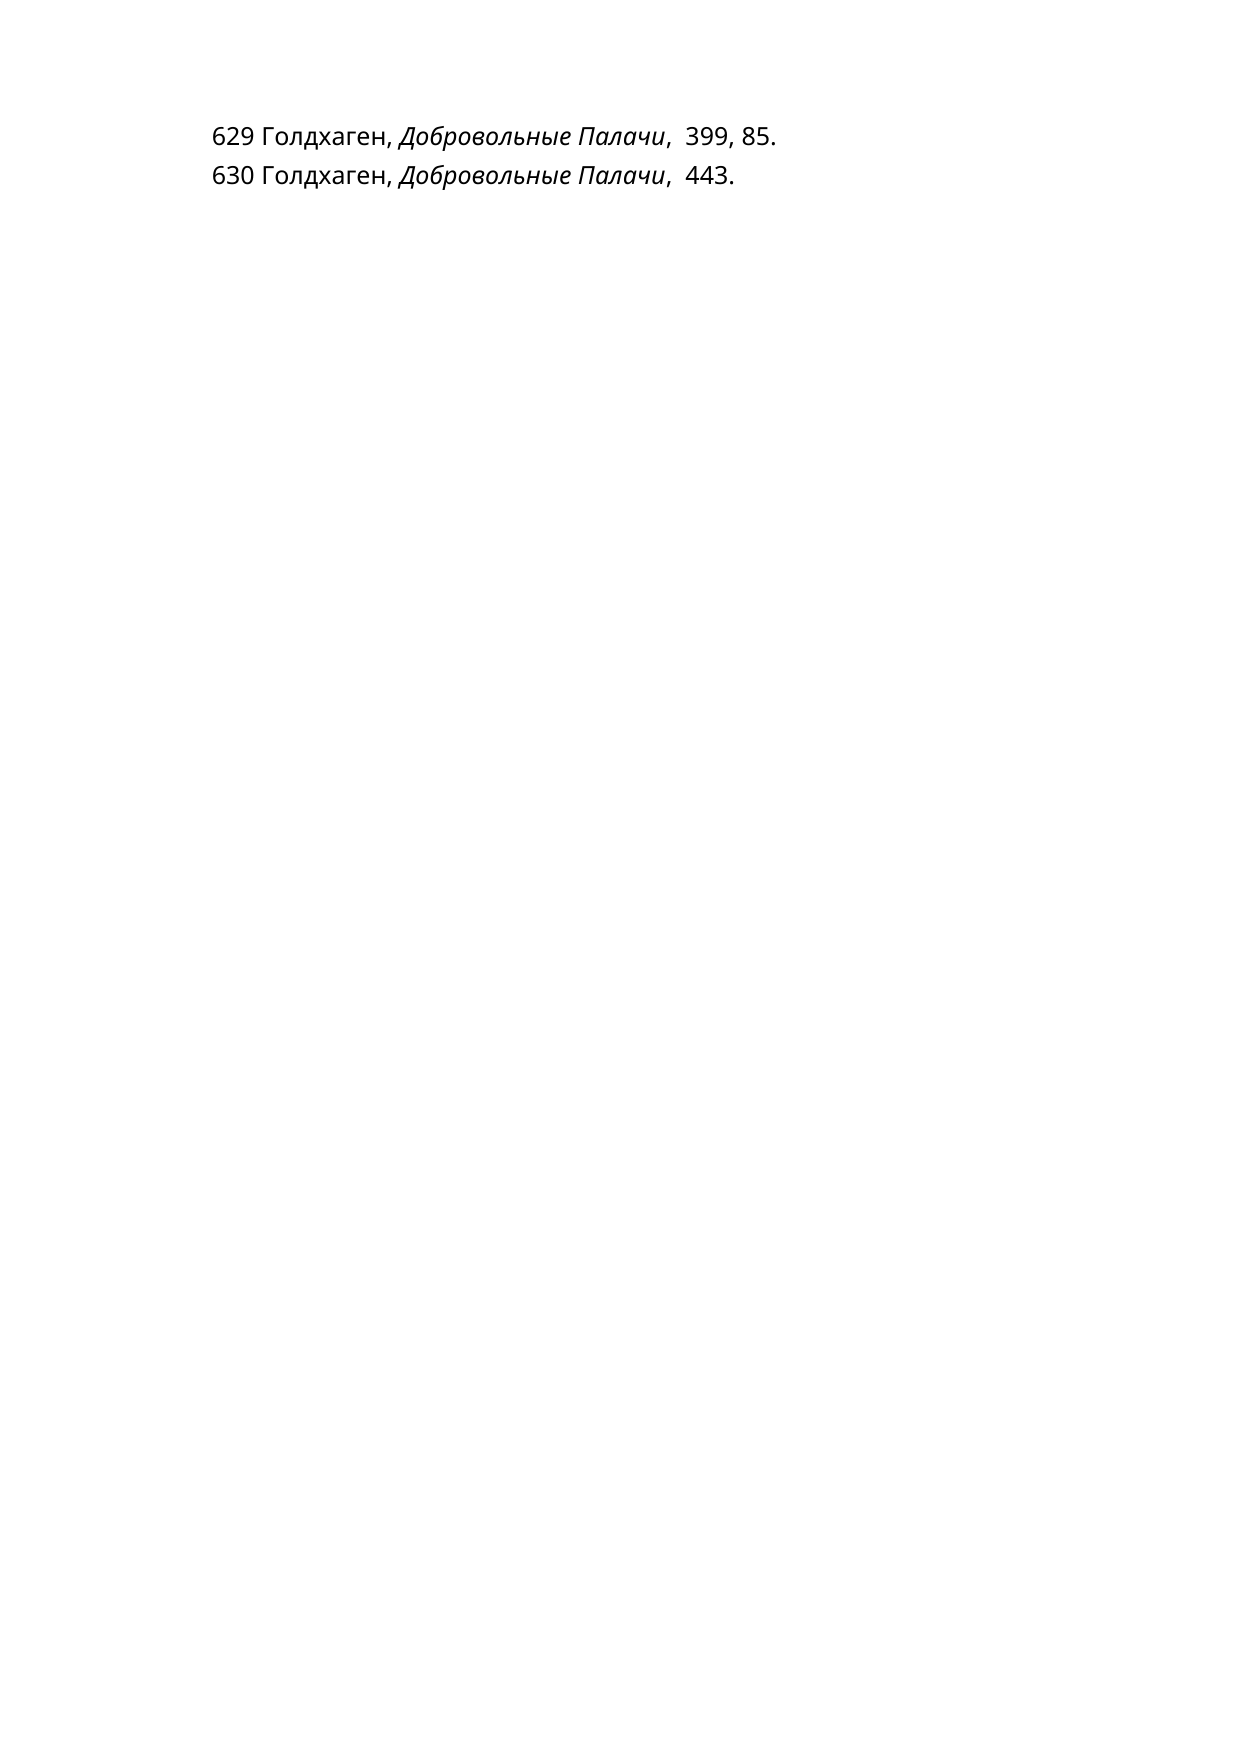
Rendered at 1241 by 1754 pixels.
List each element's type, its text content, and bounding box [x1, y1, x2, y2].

text Голдхаген, Добровольные Палачи, 399, 85. [118, 118, 1122, 152]
text Голдхаген, Добровольные Палачи, 443. [118, 157, 1122, 191]
